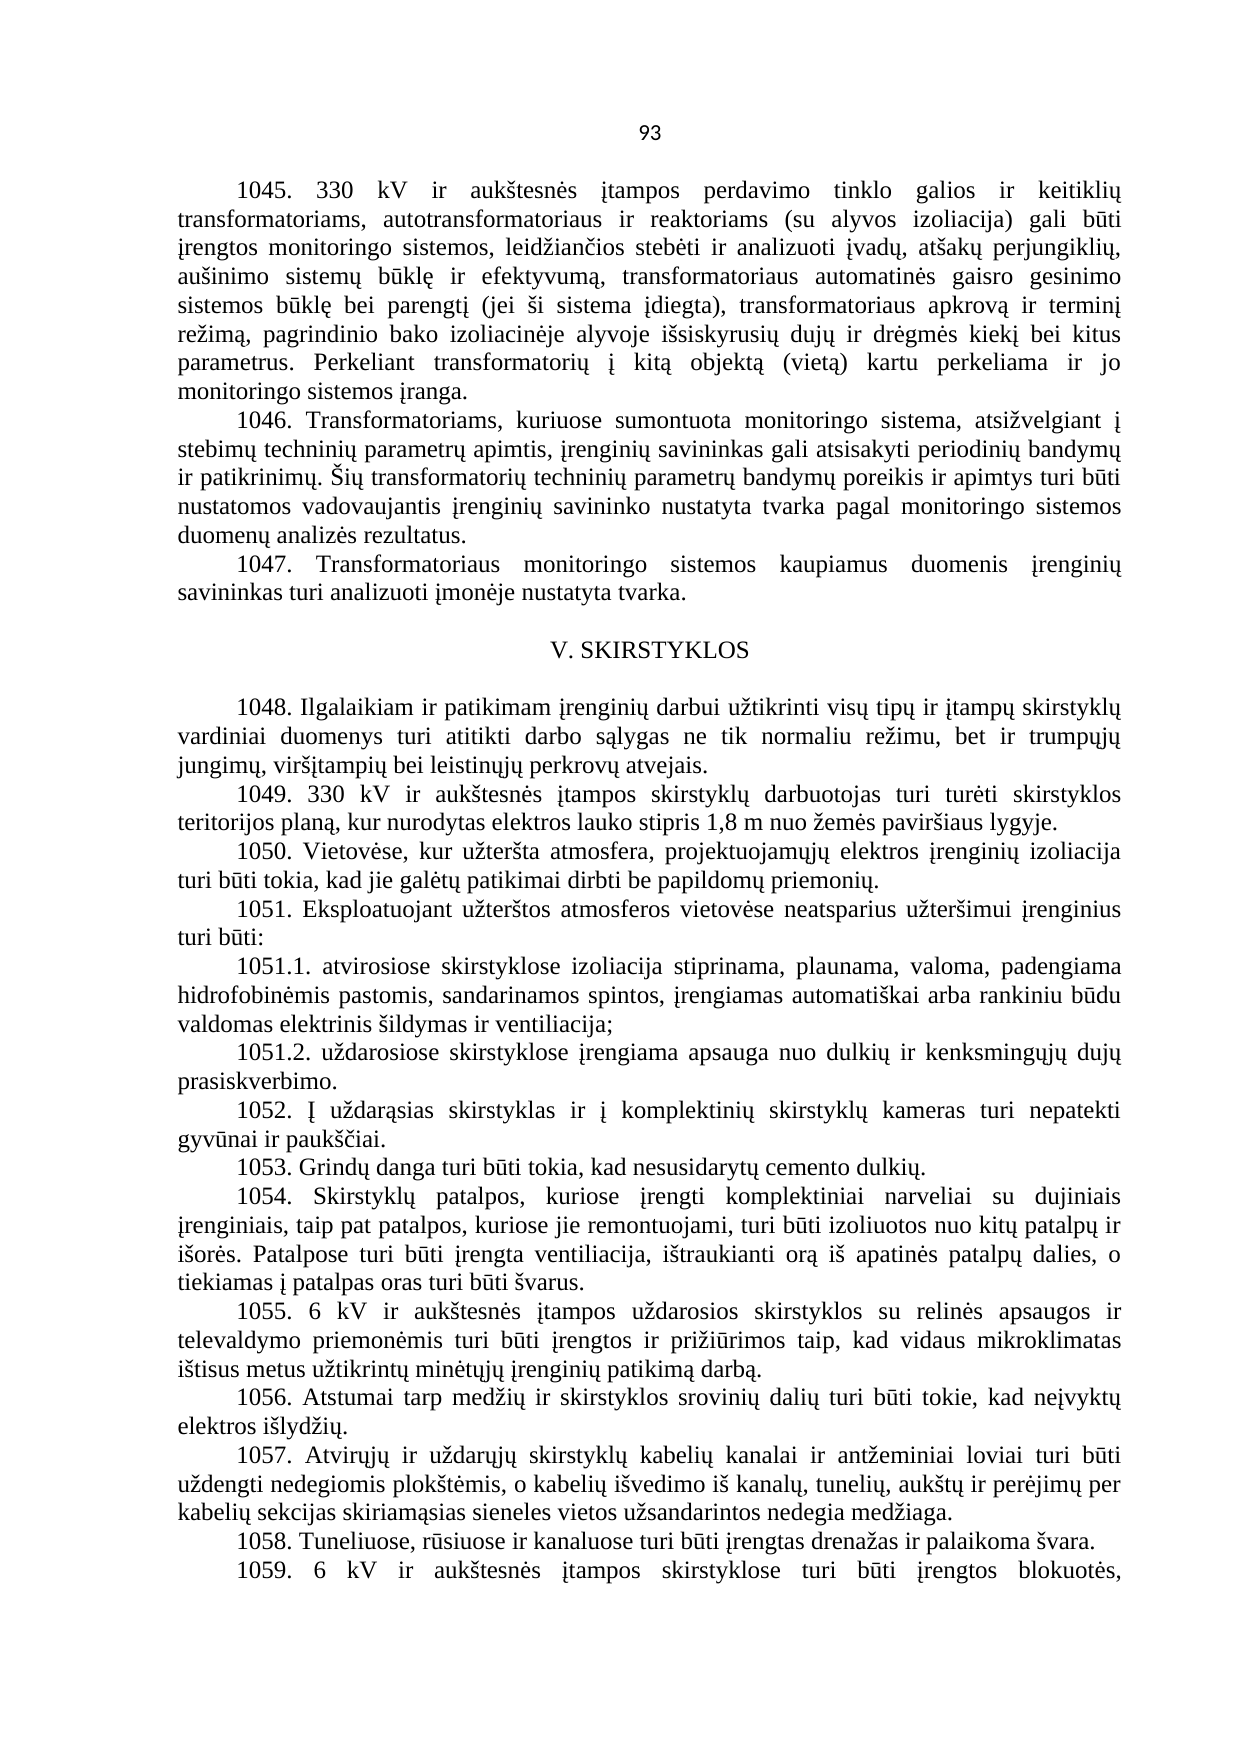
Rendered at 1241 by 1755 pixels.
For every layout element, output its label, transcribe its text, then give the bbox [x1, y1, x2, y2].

text 1045. 330 kV ir aukštesnės įtampos perdavimo tinklo galios ir keitiklių transformatoriams, autotransformatoriaus ir reaktoriams (su alyvos izoliacija) gali būti įrengtos monitoringo sistemos, leidžiančios stebėti ir analizuoti įvadų, atšakų perjungiklių, aušinimo sistemų būklę ir efektyvumą, transformatoriaus automatinės gaisro gesinimo sistemos būklę bei parengtį (jei ši sistema įdiegta), transformatoriaus apkrovą ir terminį režimą, pagrindinio bako izoliacinėje alyvoje išsiskyrusių dujų ir drėgmės kiekį bei kitus parametrus. Perkeliant transformatorių į kitą objektą (vietą) kartu perkeliama ir jo monitoringo sistemos įranga. [177, 175, 1122, 405]
text 1051.2. uždarosiose skirstyklose įrengiama apsauga nuo dulkių ir kenksmingųjų dujų prasiskverbimo. [177, 1037, 1122, 1095]
text 1053. Grindų danga turi būti tokia, kad nesusidarytų cemento dulkių. [177, 1152, 1122, 1181]
text 1047. Transformatoriaus monitoringo sistemos kaupiamus duomenis įrenginių savininkas turi analizuoti įmonėje nustatyta tvarka. [177, 549, 1122, 606]
text 1046. Transformatoriams, kuriuose sumontuota monitoringo sistema, atsižvelgiant į stebimų techninių parametrų apimtis, įrenginių savininkas gali atsisakyti periodinių bandymų ir patikrinimų. Šių transformatorių techninių parametrų bandymų poreikis ir apimtys turi būti nustatomos vadovaujantis įrenginių savininko nustatyta tvarka pagal monitoringo sistemos duomenų analizės rezultatus. [177, 405, 1122, 549]
text 1051. Eksploatuojant užterštos atmosferos vietovėse neatsparius užteršimui įrenginius turi būti: [177, 894, 1122, 951]
text 1048. Ilgalaikiam ir patikimam įrenginių darbui užtikrinti visų tipų ir įtampų skirstyklų vardiniai duomenys turi atitikti darbo sąlygas ne tik normaliu režimu, bet ir trumpųjų jungimų, viršįtampių bei leistinųjų perkrovų atvejais. [177, 692, 1122, 779]
text 1054. Skirstyklų patalpos, kuriose įrengti komplektiniai narveliai su dujiniais įrenginiais, taip pat patalpos, kuriose jie remontuojami, turi būti izoliuotos nuo kitų patalpų ir išorės. Patalpose turi būti įrengta ventiliacija, ištraukianti orą iš apatinės patalpų dalies, o tiekiamas į patalpas oras turi būti švarus. [177, 1181, 1122, 1296]
text 1050. Vietovėse, kur užteršta atmosfera, projektuojamųjų elektros įrenginių izoliacija turi būti tokia, kad jie galėtų patikimai dirbti be papildomų priemonių. [177, 836, 1122, 894]
text 1052. Į uždarąsias skirstyklas ir į komplektinių skirstyklų kameras turi nepatekti gyvūnai ir paukščiai. [177, 1095, 1122, 1152]
text V. SKIRSTYKLOS [177, 635, 1122, 664]
text 1057. Atvirųjų ir uždarųjų skirstyklų kabelių kanalai ir antžeminiai loviai turi būti uždengti nedegiomis plokštėmis, o kabelių išvedimo iš kanalų, tunelių, aukštų ir perėjimų per kabelių sekcijas skiriamąsias sieneles vietos užsandarintos nedegia medžiaga. [177, 1440, 1122, 1526]
text 1058. Tuneliuose, rūsiuose ir kanaluose turi būti įrengtas drenažas ir palaikoma švara. [177, 1526, 1122, 1555]
text 1056. Atstumai tarp medžių ir skirstyklos srovinių dalių turi būti tokie, kad neįvyktų elektros išlydžių. [177, 1382, 1122, 1440]
text 1059. 6 kV ir aukštesnės įtampos skirstyklose turi būti įrengtos blokuotės, [177, 1555, 1122, 1584]
text 1049. 330 kV ir aukštesnės įtampos skirstyklų darbuotojas turi turėti skirstyklos teritorijos planą, kur nurodytas elektros lauko stipris 1,8 m nuo žemės paviršiaus lygyje. [177, 779, 1122, 836]
text 1055. 6 kV ir aukštesnės įtampos uždarosios skirstyklos su relinės apsaugos ir televaldymo priemonėmis turi būti įrengtos ir prižiūrimos taip, kad vidaus mikroklimatas ištisus metus užtikrintų minėtųjų įrenginių patikimą darbą. [177, 1296, 1122, 1382]
text 1051.1. atvirosiose skirstyklose izoliacija stiprinama, plaunama, valoma, padengiama hidrofobinėmis pastomis, sandarinamos spintos, įrengiamas automatiškai arba rankiniu būdu valdomas elektrinis šildymas ir ventiliacija; [177, 951, 1122, 1037]
